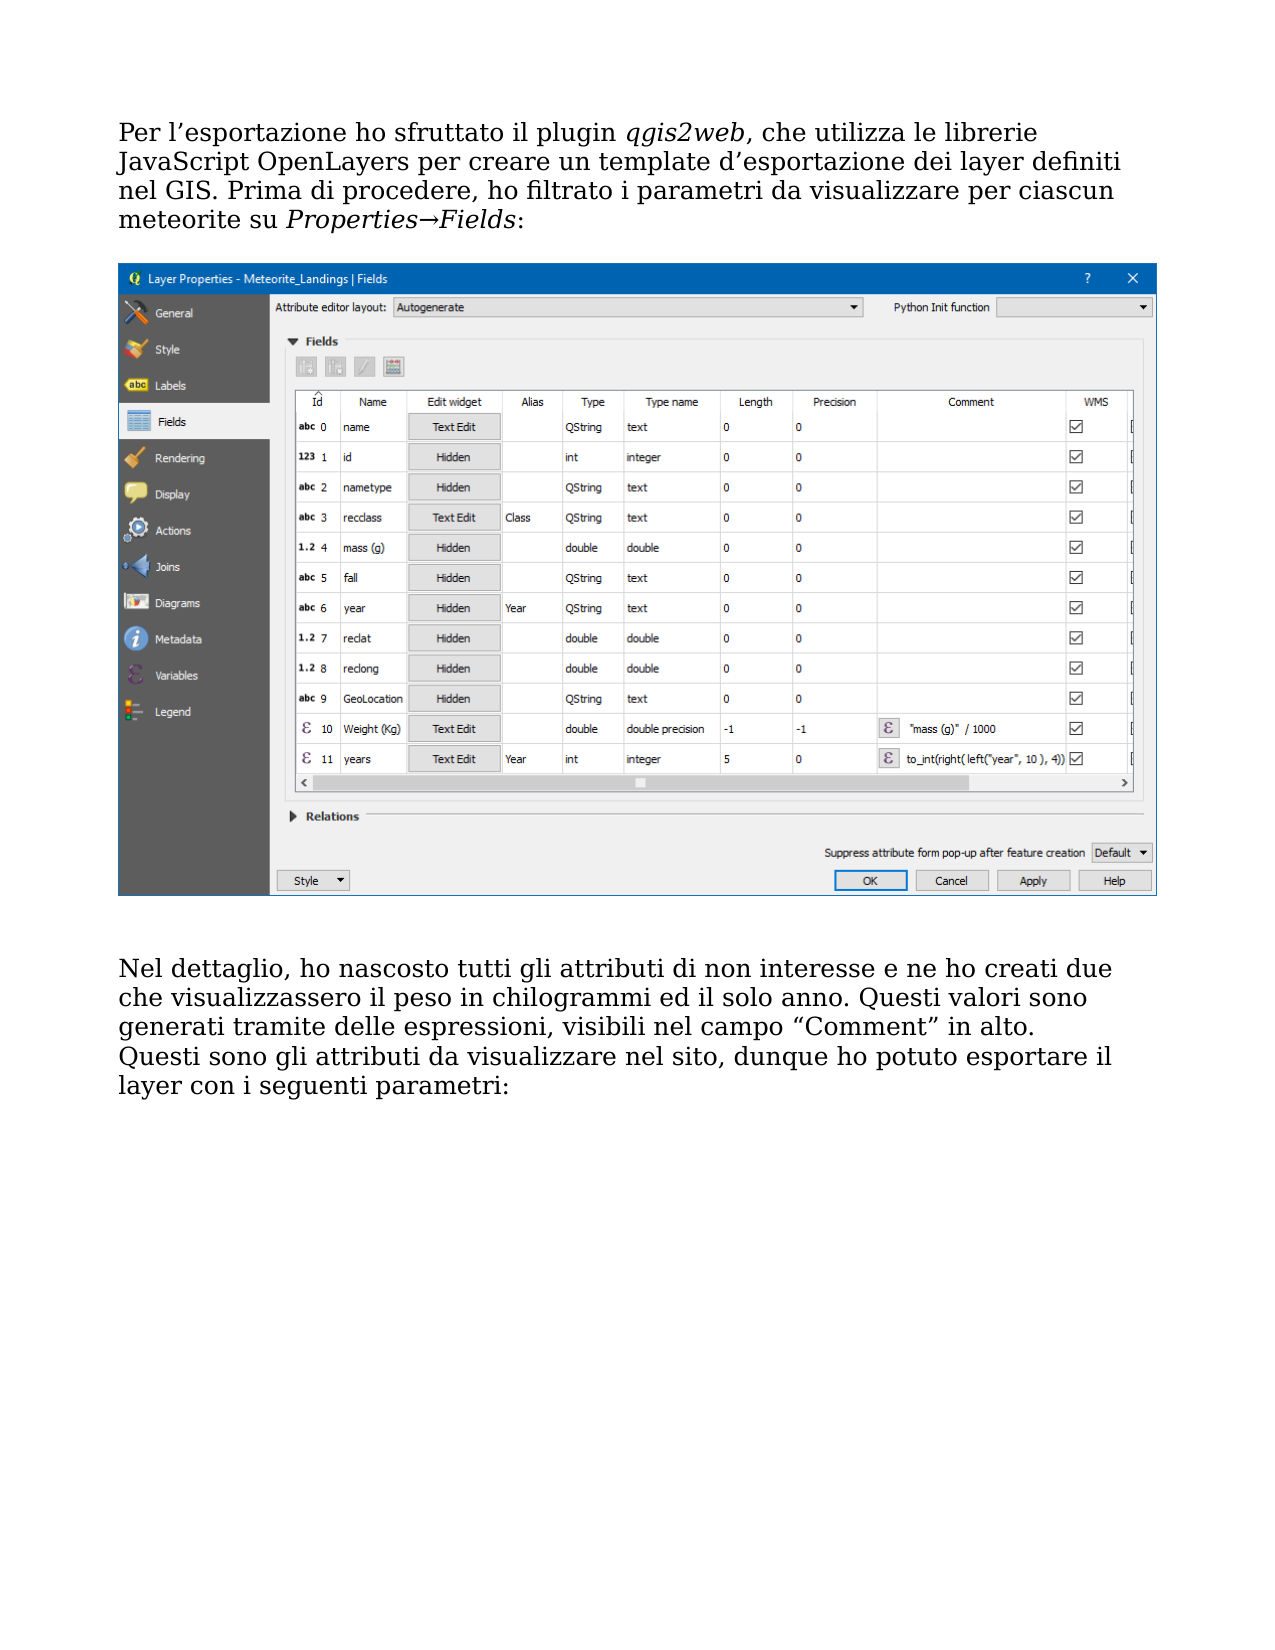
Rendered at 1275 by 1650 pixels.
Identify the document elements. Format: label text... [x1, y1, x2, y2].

picture [118, 263, 1157, 896]
text Questi sono gli attributi da visualizzare nel sito, dunque ho potuto esportare il layer con i seguenti parametri: [118, 1042, 1157, 1100]
text Per l’esportazione ho sfruttato il plugin qgis2web, che utilizza le librerie JavaScript OpenLayers per creare un template d’esportazione dei layer definiti nel GIS. Prima di procedere, ho filtrato i parametri da visualizzare per ciascun meteorite su Properties→Fields: [118, 118, 1157, 235]
text Nel dettaglio, ho nascosto tutti gli attributi di non interesse e ne ho creati due che visualizzassero il peso in chilogrammi ed il solo anno. Questi valori sono generati tramite delle espressioni, visibili nel campo “Comment” in alto. [118, 954, 1157, 1042]
